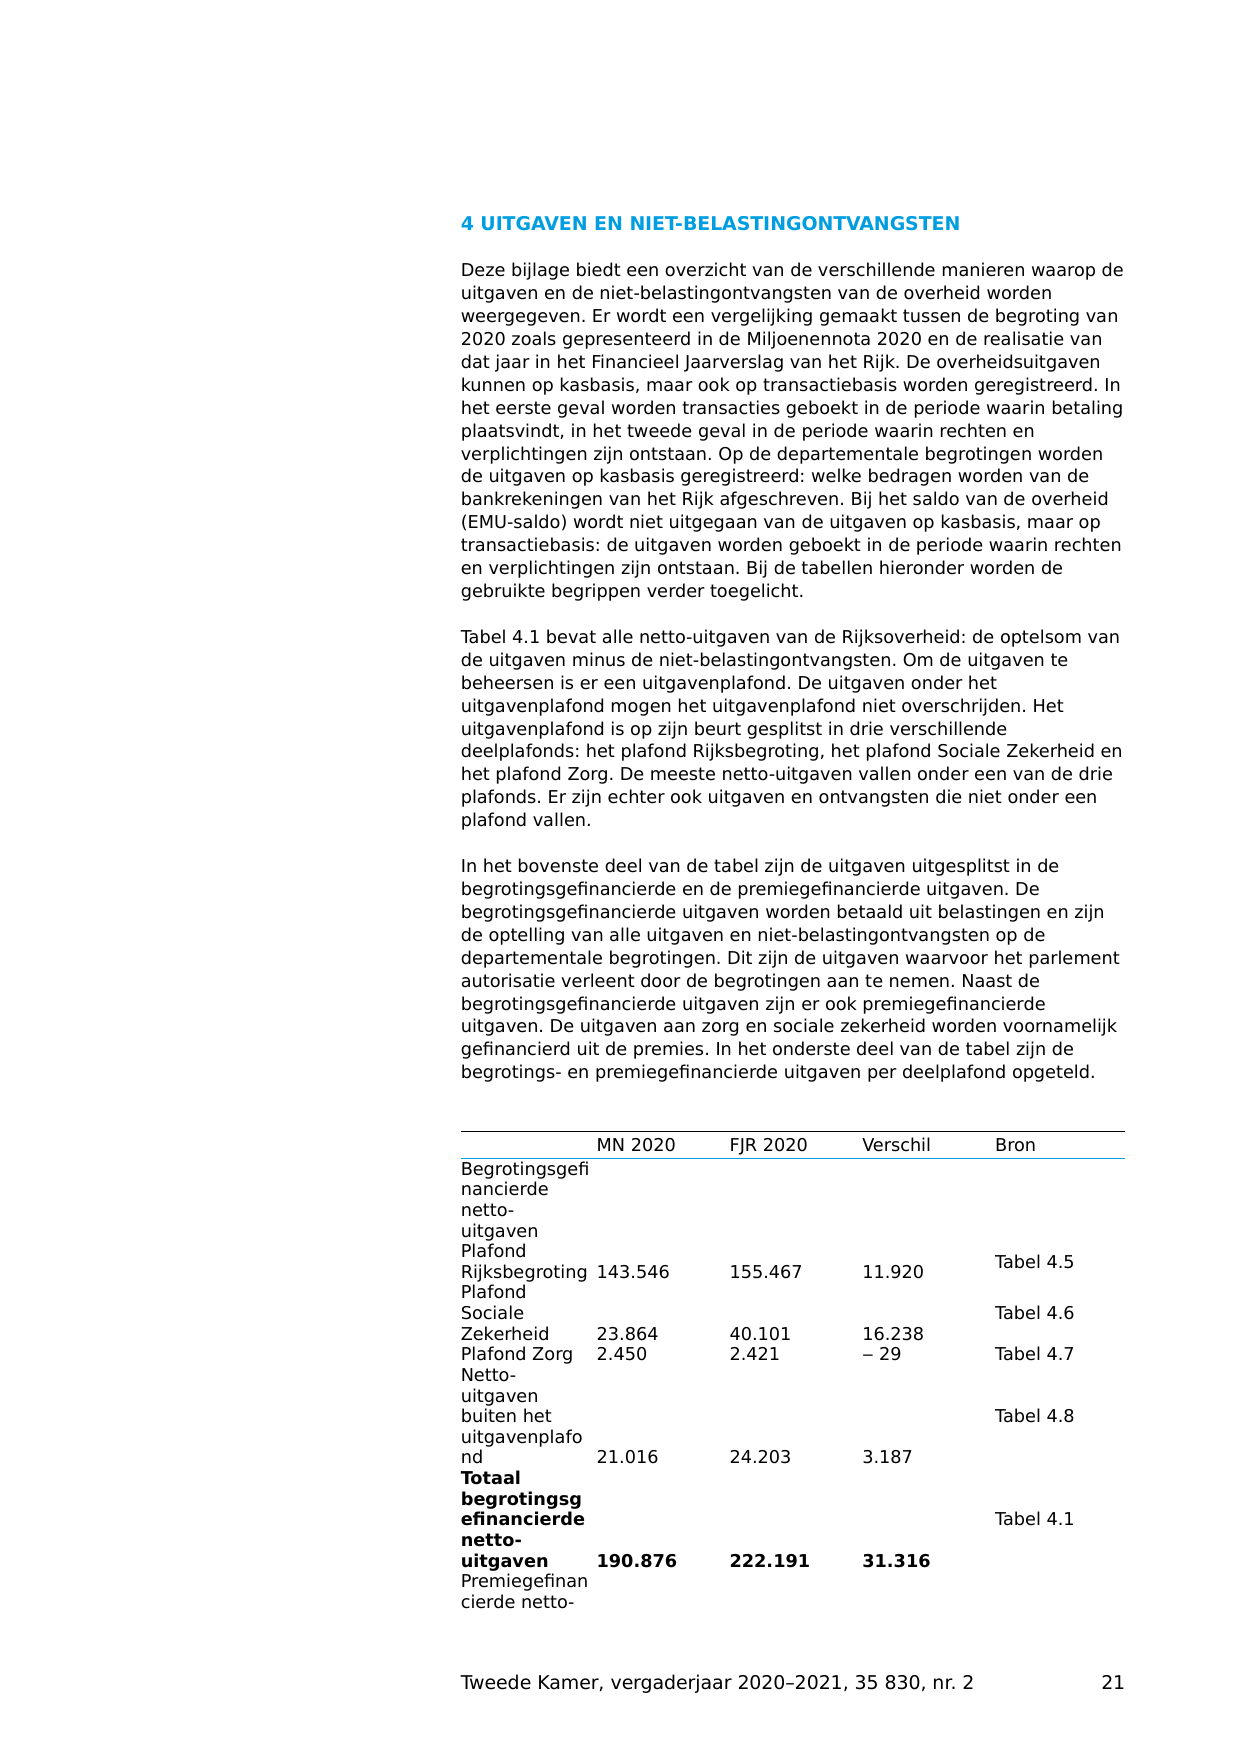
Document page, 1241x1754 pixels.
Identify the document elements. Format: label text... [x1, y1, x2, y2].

table_cell 2.421 [726, 1344, 859, 1365]
table_cell [859, 1571, 992, 1612]
table_cell [992, 1571, 1125, 1612]
table_cell Totaal begrotingsgefinancierde netto-uitgaven [461, 1468, 593, 1571]
text In het bovenste deel van de tabel zijn de uitgaven uitgesplitst in de begrotingsgefinancierde en de premiegefinancierde uitgaven. De begrotingsgefinancierde uitgaven worden betaald uit belastingen en zijn de optelling van alle uitgaven en niet-belastingontvangsten op de departementale begrotingen. Dit zijn de uitgaven waarvoor het parlement autorisatie verleent door de begrotingen aan te nemen. Naast de begrotingsgefinancierde uitgaven zijn er ook premiegefinancierde uitgaven. De uitgaven aan zorg en sociale zekerheid worden voornamelijk gefinancierd uit de premies. In het onderste deel van de tabel zijn de begrotings- en premiegefinancierde uitgaven per deelplafond opgeteld. [461, 854, 1125, 1083]
table_cell 23.864 [594, 1283, 726, 1344]
table_cell [992, 1159, 1125, 1241]
table_cell FJR 2020 [726, 1132, 859, 1158]
table_cell 31.316 [859, 1468, 992, 1571]
table_cell [594, 1571, 726, 1612]
table_cell Tabel 4.5 [992, 1241, 1125, 1282]
table_cell Netto-uitgaven buiten het uitgavenplafond [461, 1365, 593, 1468]
table_cell 21.016 [594, 1365, 726, 1468]
table_cell 3.187 [859, 1365, 992, 1468]
table_cell Plafond Zorg [461, 1344, 593, 1365]
text Tabel 4.1 bevat alle netto-uitgaven van de Rijksoverheid: de optelsom van de uitgaven minus de niet-belastingontvangsten. Om de uitgaven te beheersen is er een uitgavenplafond. De uitgaven onder het uitgavenplafond mogen het uitgavenplafond niet overschrijden. Het uitgavenplafond is op zijn beurt gesplitst in drie verschillende deelplafonds: het plafond Rijksbegroting, het plafond Sociale Zekerheid en het plafond Zorg. De meeste netto-uitgaven vallen onder een van de drie plafonds. Er zijn echter ook uitgaven en ontvangsten die niet onder een plafond vallen. [461, 625, 1125, 831]
table_cell 190.876 [594, 1468, 726, 1571]
table_cell Tabel 4.8 [992, 1365, 1125, 1468]
table_cell 155.467 [726, 1241, 859, 1282]
table_cell 11.920 [859, 1241, 992, 1282]
table_cell [859, 1159, 992, 1241]
text Deze bijlage biedt een overzicht van de verschillende manieren waarop de uitgaven en de niet-belastingontvangsten van de overheid worden weergegeven. Er wordt een vergelijking gemaakt tussen de begroting van 2020 zoals gepresenteerd in de Miljoenennota 2020 en de realisatie van dat jaar in het Financieel Jaarverslag van het Rijk. De overheidsuitgaven kunnen op kasbasis, maar ook op transactiebasis worden geregistreerd. In het eerste geval worden transacties geboekt in de periode waarin betaling plaatsvindt, in het tweede geval in de periode waarin rechten en verplichtingen zijn ontstaan. Op de departementale begrotingen worden de uitgaven op kasbasis geregistreerd: welke bedragen worden van de bankrekeningen van het Rijk afgeschreven. Bij het saldo van de overheid (EMU-saldo) wordt niet uitgegaan van de uitgaven op kasbasis, maar op transactiebasis: de uitgaven worden geboekt in de periode waarin rechten en verplichtingen zijn ontstaan. Bij de tabellen hieronder worden de gebruikte begrippen verder toegelicht. [461, 258, 1125, 602]
table_cell 2.450 [594, 1344, 726, 1365]
table_cell ‒ 29 [859, 1344, 992, 1365]
table_cell Begrotingsgefinancierde netto-uitgaven [461, 1159, 593, 1241]
table_cell [726, 1571, 859, 1612]
table_cell Bron [992, 1132, 1125, 1158]
title 4 Uitgaven en niet-belastingontvangsten [461, 213, 1125, 235]
table_cell Plafond Sociale Zekerheid [461, 1283, 593, 1344]
table_cell 24.203 [726, 1365, 859, 1468]
table_cell 40.101 [726, 1283, 859, 1344]
table_cell [594, 1159, 726, 1241]
table_header Tabel 4.1 Netto-uitgaven naar type en plafond (in miljoenen euro) [461, 1106, 1125, 1131]
table_cell 16.238 [859, 1283, 992, 1344]
table_cell Tabel 4.7 [992, 1344, 1125, 1365]
table_cell Verschil [859, 1132, 992, 1158]
table_cell Plafond Rijksbegroting [461, 1241, 593, 1282]
table_cell Premiegefinancierde netto- [461, 1571, 593, 1612]
table_cell MN 2020 [594, 1132, 726, 1158]
table_cell Tabel 4.6 [992, 1283, 1125, 1344]
table_cell Tabel 4.1 [992, 1468, 1125, 1571]
table_cell 143.546 [594, 1241, 726, 1282]
table_cell [461, 1132, 593, 1158]
table_cell 222.191 [726, 1468, 859, 1571]
table_cell [726, 1159, 859, 1241]
